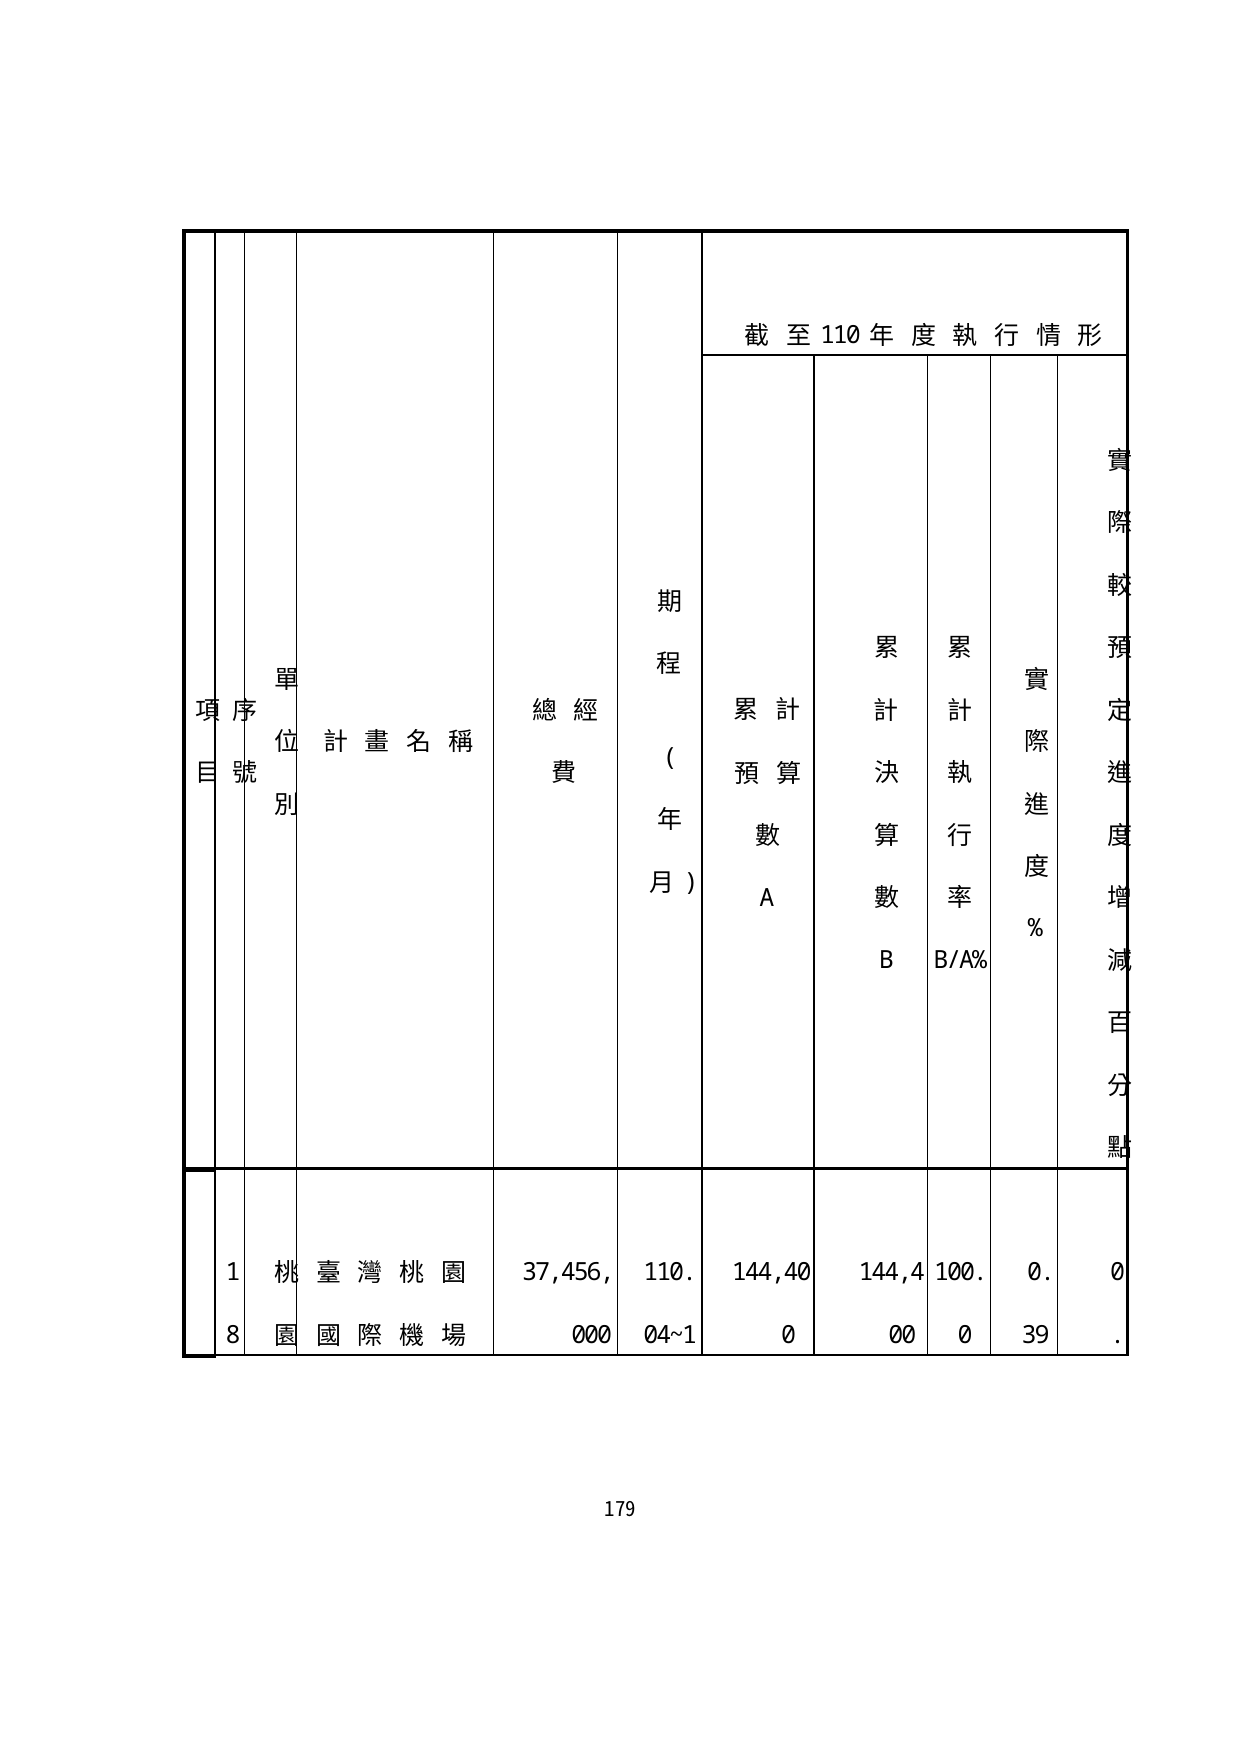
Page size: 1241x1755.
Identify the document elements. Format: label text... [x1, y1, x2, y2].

table_cell 實際較預定進度增減百分點 [1058, 356, 1126, 1167]
table_header 截至110年度執行情形 [703, 233, 1126, 354]
table_cell 累計 預算數 A [703, 356, 813, 1167]
table_header 項目 [186, 233, 214, 1167]
table_cell 0.39 [991, 1170, 1057, 1354]
table_cell 累計執行率B/A% [928, 356, 990, 1167]
table_cell 18 [216, 1170, 244, 1354]
table_cell 實際進度% [991, 356, 1057, 1167]
table_header 期程 (年月) [618, 233, 701, 1167]
table_cell 144,400 [703, 1170, 813, 1354]
table_cell 未屆期計畫 [186, 1172, 214, 1354]
table_cell 100.0 [928, 1170, 990, 1354]
table_cell 桃園機場 [245, 1170, 296, 1354]
table_header 總經費 [494, 233, 617, 1167]
table_header 序號 [216, 233, 244, 1167]
table_header 計畫名稱 [297, 233, 493, 1167]
table_cell 37,456,000 [494, 1170, 617, 1354]
table_header 單位別 [245, 233, 296, 1167]
table_cell 桃園機場 [278, 1326, 295, 1343]
table_cell 累計 決算數 B [815, 356, 927, 1167]
table_cell 0. [1058, 1170, 1126, 1354]
table_cell 144,400 [815, 1170, 927, 1354]
table_cell 110.04~1 [618, 1170, 701, 1354]
table_cell 臺灣桃園國際機場 [297, 1170, 493, 1354]
